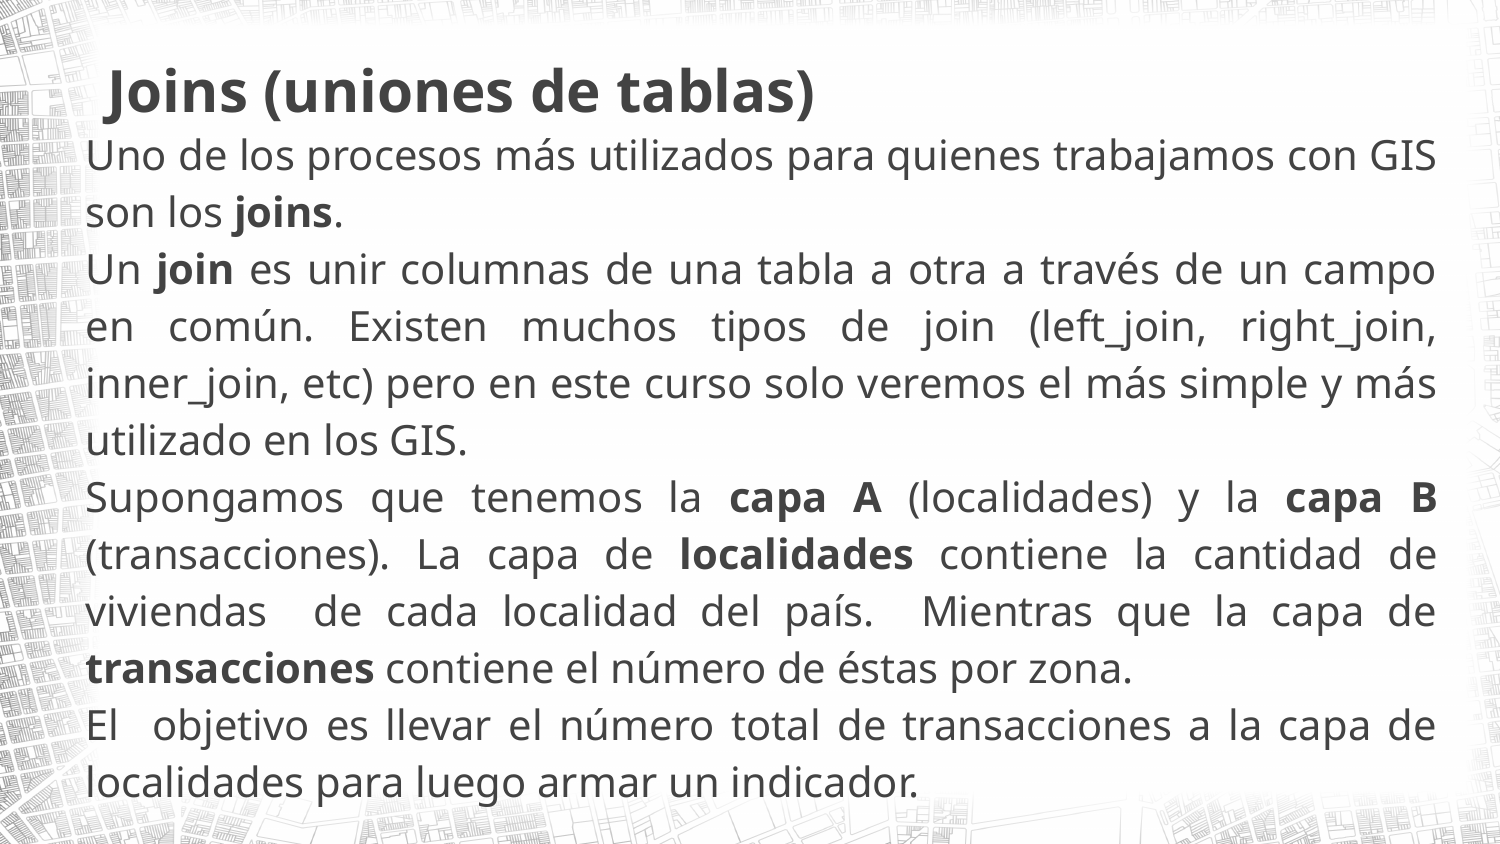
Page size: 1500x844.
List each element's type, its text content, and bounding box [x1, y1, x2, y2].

text_box Joins (uniones de tablas) [92, 47, 1052, 118]
picture [0, 0, 1500, 844]
text_box Uno de los procesos más utilizados para quienes trabajamos con GIS son los joins. Un join es unir columnas de una tabla a otra a través de un campo en común. Existen muchos tipos de join (left_join, right_join, inner_join, etc) pero en este curso solo veremos el más simple y más utilizado en los GIS. Supongamos que tenemos la capa A (localidades) y la capa B (transacciones). La capa de localidades contiene la cantidad de viviendas de cada localidad del país. Mientras que la capa de transacciones contiene el número de éstas por zona. El objetivo es llevar el número total de transacciones a la capa de localidades para luego armar un indicador. [70, 118, 1453, 819]
